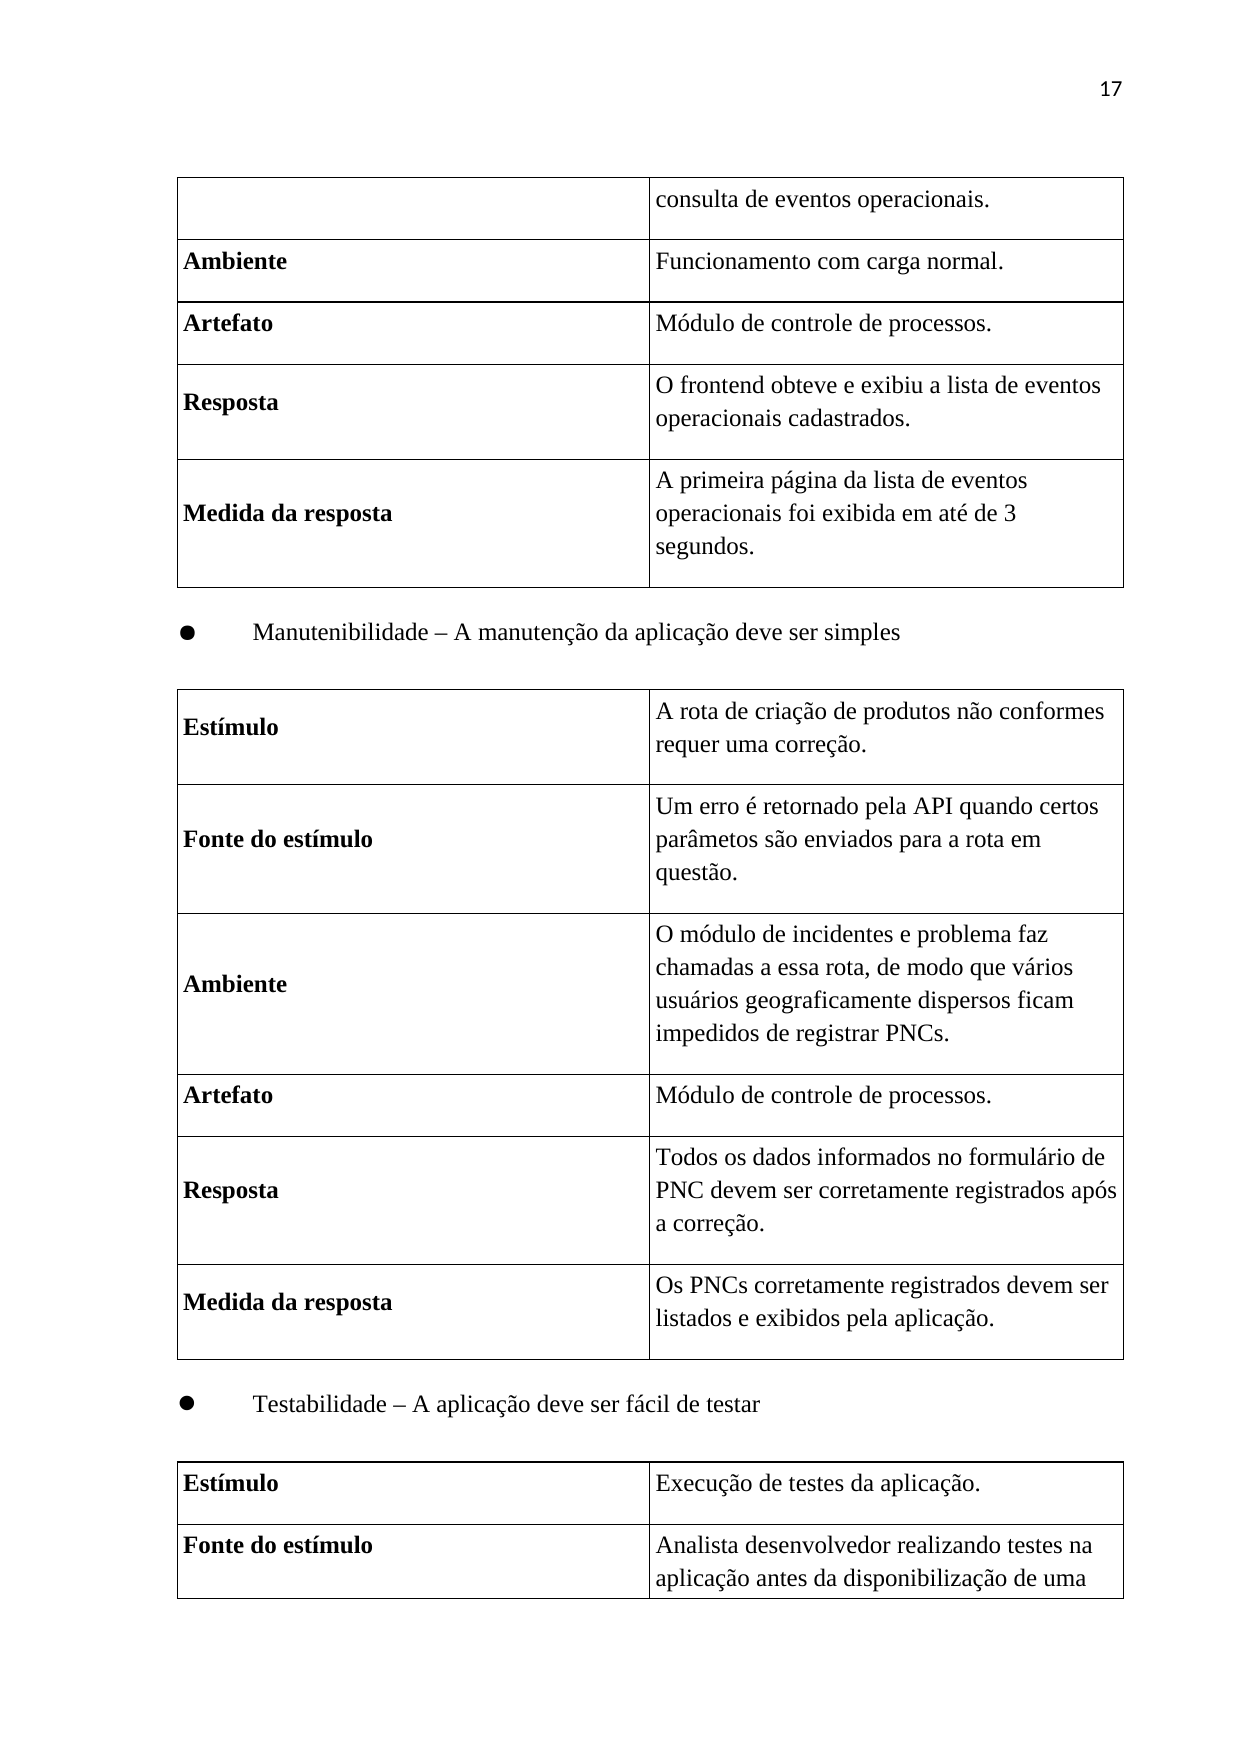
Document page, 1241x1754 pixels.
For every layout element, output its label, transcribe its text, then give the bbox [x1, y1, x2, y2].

table_cell Fonte do estímulo [178, 785, 649, 912]
table_cell Módulo de controle de processos. [650, 1075, 1123, 1136]
table_cell Artefato [178, 1075, 649, 1136]
table_cell Ambiente [178, 914, 649, 1073]
table_cell Todos os dados informados no formulário de PNC devem ser corretamente registrados após a correção. [650, 1137, 1123, 1264]
table_header Estímulo [178, 1463, 649, 1523]
table_cell [178, 178, 649, 239]
table_cell O módulo de incidentes e problema faz chamadas a essa rota, de modo que vários usuários geograficamente dispersos ficam impedidos de registrar PNCs. [650, 914, 1123, 1073]
table_cell O frontend obteve e exibiu a lista de eventos operacionais cadastrados. [650, 365, 1123, 458]
list Testabilidade – A aplicação deve ser fácil de testar [177, 1389, 1122, 1418]
table_cell Analista desenvolvedor realizando testes na aplicação antes da disponibilização de uma [650, 1525, 1123, 1598]
table_cell Os PNCs corretamente registrados devem ser listados e exibidos pela aplicação. [650, 1265, 1123, 1359]
table_header A rota de criação de produtos não conformes requer uma correção. [650, 690, 1123, 784]
table_cell Módulo de controle de processos. [650, 303, 1123, 363]
table_cell consulta de eventos operacionais. [650, 178, 1123, 239]
table_header Execução de testes da aplicação. [650, 1463, 1123, 1523]
table_cell Um erro é retornado pela API quando certos parâmetos são enviados para a rota em questão. [650, 785, 1123, 912]
table_cell Fonte do estímulo [178, 1525, 649, 1598]
table_cell Resposta [178, 365, 649, 458]
list Manutenibilidade – A manutenção da aplicação deve ser simples [177, 617, 1122, 646]
table_header Estímulo [178, 690, 649, 784]
table_cell Ambiente [178, 240, 649, 301]
table_cell Resposta [178, 1137, 649, 1264]
table_cell Artefato [178, 303, 649, 363]
table_cell Medida da resposta [178, 1265, 649, 1359]
table_cell A primeira página da lista de eventos operacionais foi exibida em até de 3 segundos. [650, 460, 1123, 587]
table_cell Medida da resposta [178, 460, 649, 587]
table_cell Funcionamento com carga normal. [650, 240, 1123, 301]
